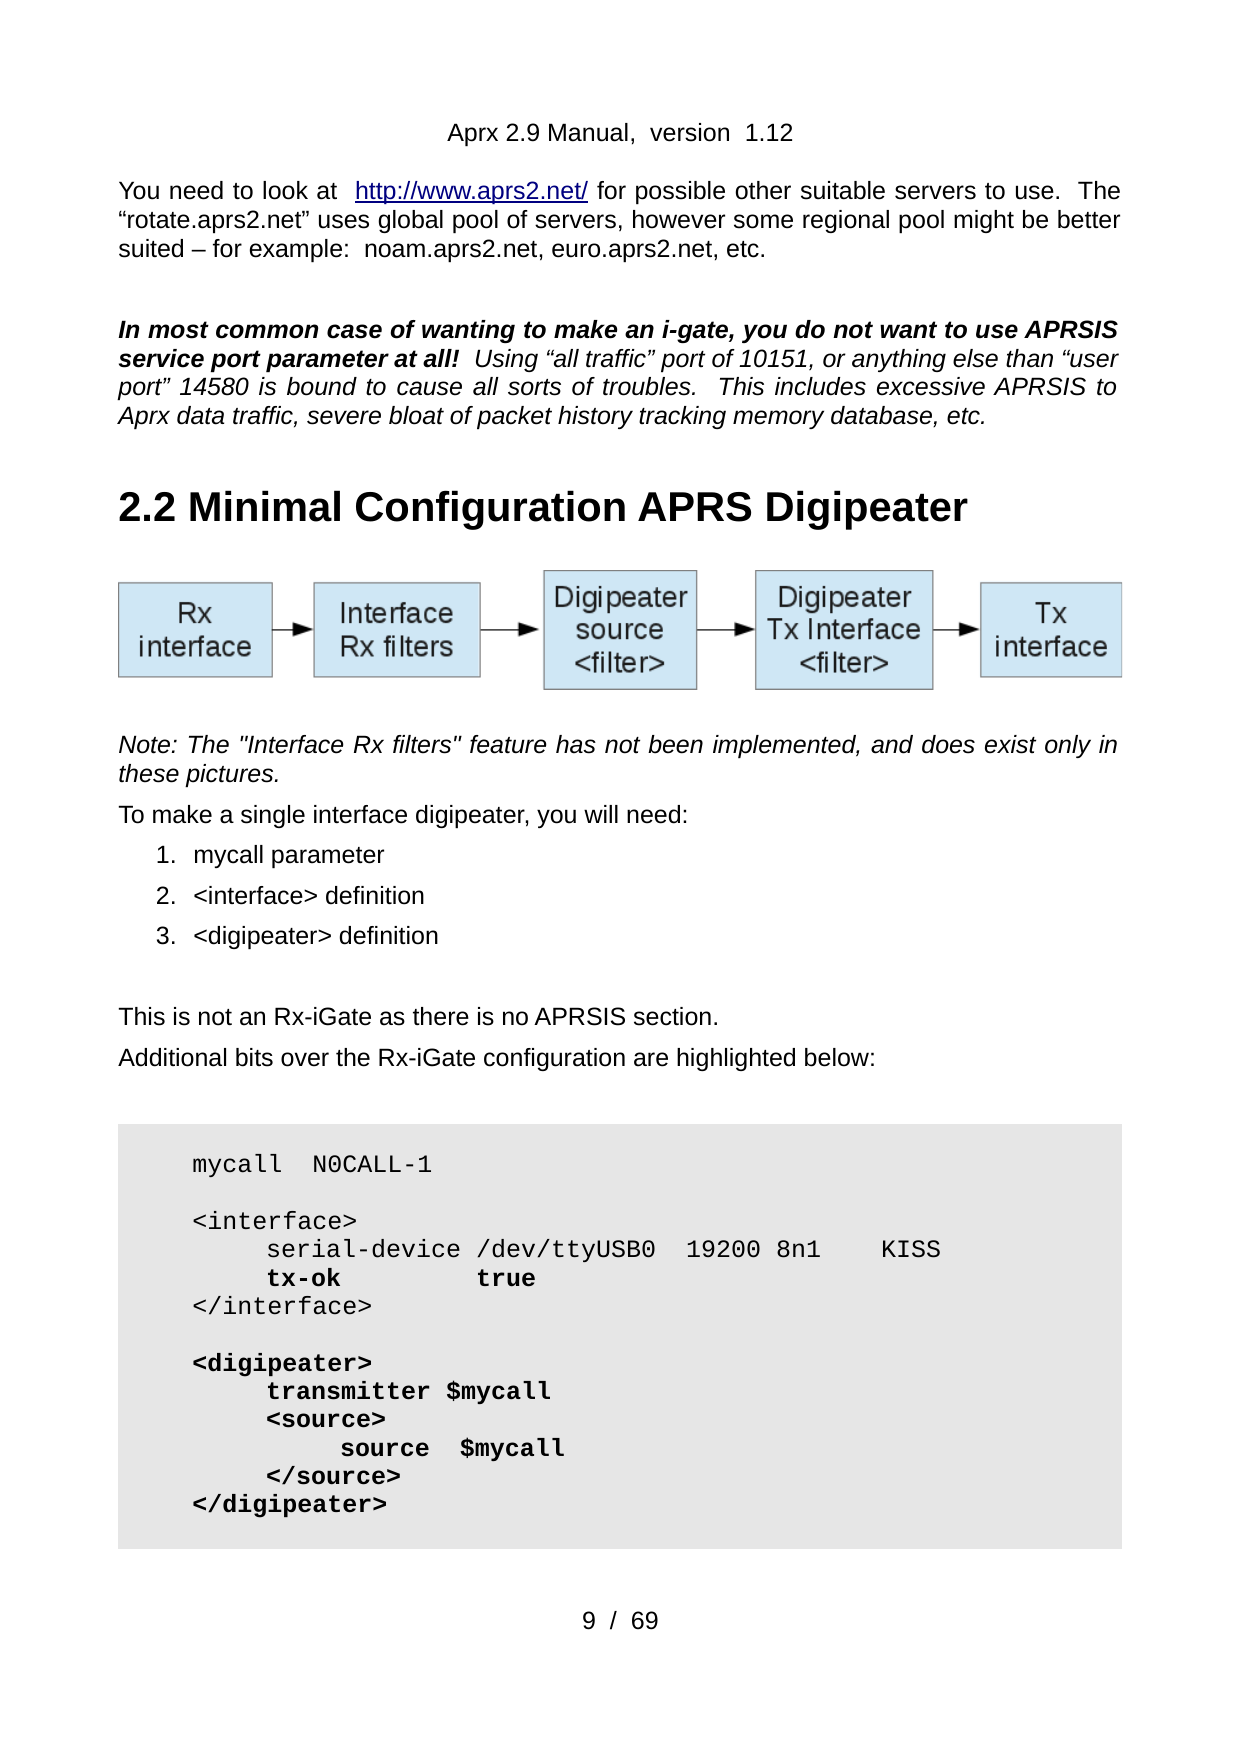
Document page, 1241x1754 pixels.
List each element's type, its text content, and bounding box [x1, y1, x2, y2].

text serial-device /dev/ttyUSB0 19200 8n1 KISS [118, 1237, 1122, 1265]
text mycall N0CALL-1 [118, 1152, 1122, 1180]
subtitle Minimal Configuration APRS Digipeater [118, 482, 1122, 530]
text </digipeater> [118, 1492, 1122, 1520]
picture [118, 570, 1123, 690]
text source $mycall [118, 1435, 1122, 1464]
text You need to look at http://www.aprs2.net/ for possible other suitable servers to use. The “rotate.aprs2.net” uses global pool of servers, however some regional pool might be better suited – for example: noam.aprs2.net, euro.aprs2.net, etc. [118, 176, 1122, 263]
text </interface> [118, 1294, 1122, 1322]
text To make a single interface digipeater, you will need: [118, 799, 1122, 828]
list mycall parameter [156, 840, 1122, 869]
text <source> [118, 1407, 1122, 1435]
text In most common case of wanting to make an i-gate, you do not want to use APRSIS service port parameter at all! Using “all traffic” port of 10151, or anything else than “user port” 14580 is bound to cause all sorts of troubles. This includes excessive APRSIS to Aprx data traffic, severe bloat of packet history tracking memory database, etc. [118, 315, 1122, 430]
text <digipeater> [118, 1350, 1122, 1379]
text <interface> [118, 1209, 1122, 1237]
text Additional bits over the Rx-iGate configuration are highlighted below: [118, 1043, 1122, 1071]
text tx-ok true [118, 1265, 1122, 1294]
text transmitter $mycall [118, 1379, 1122, 1407]
list <digipeater> definition [156, 921, 1122, 950]
list <interface> definition [156, 881, 1122, 909]
text </source> [118, 1464, 1122, 1492]
text This is not an Rx-iGate as there is no APRSIS section. [118, 1002, 1122, 1031]
text Note: The "Interface Rx filters" feature has not been implemented, and does exist only in these pictures. [118, 730, 1122, 788]
